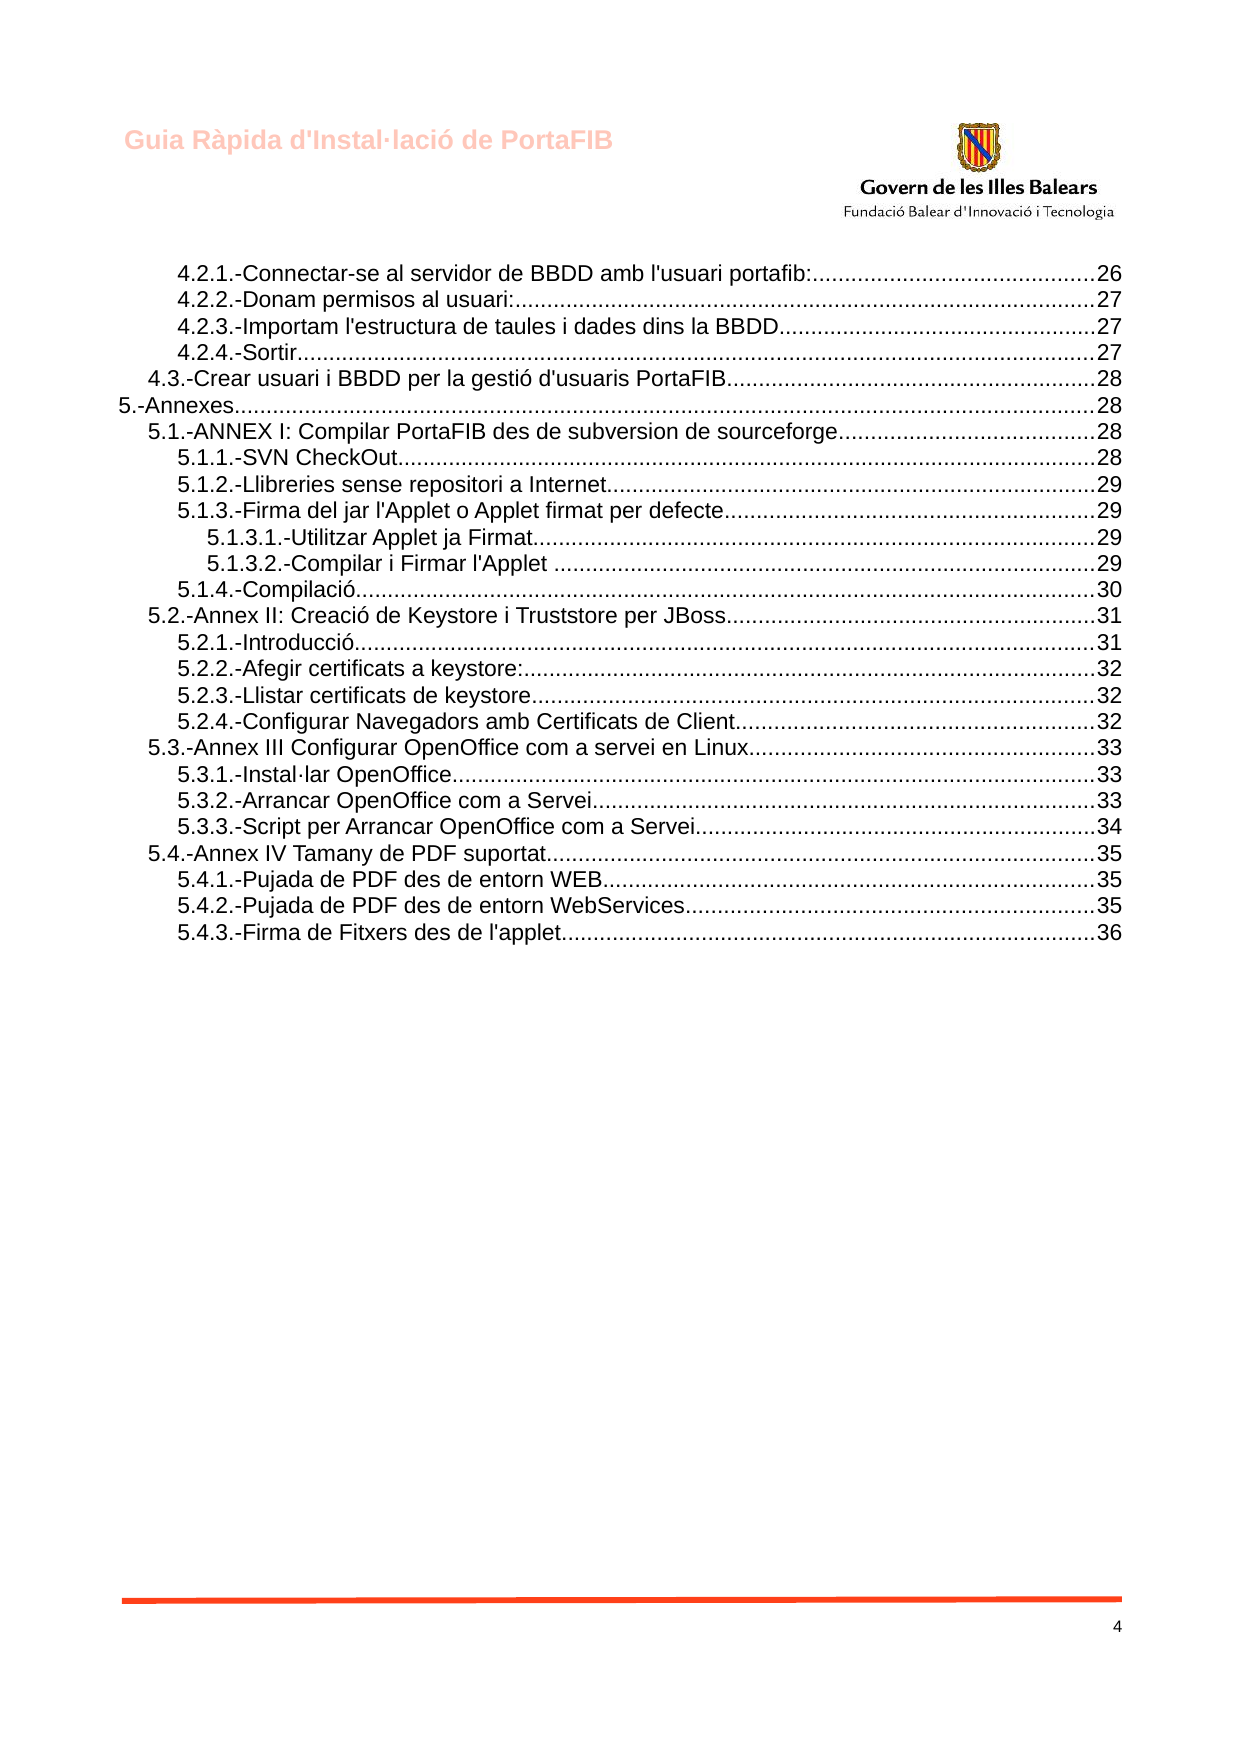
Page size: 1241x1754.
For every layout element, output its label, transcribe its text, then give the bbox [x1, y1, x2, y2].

text 4.2.4.-Sortir 27 [177, 339, 1122, 365]
text 5.1.3.1.-Utilitzar Applet ja Firmat 29 [207, 523, 1122, 550]
picture [840, 123, 1117, 220]
text 5.2.2.-Afegir certificats a keystore: 32 [177, 655, 1122, 682]
text 5.4.1.-Pujada de PDF des de entorn WEB 35 [177, 866, 1122, 892]
text 5.3.1.-Instal·lar OpenOffice 33 [177, 761, 1122, 787]
text 5.2.-Annex II: Creació de Keystore i Truststore per JBoss 31 [148, 602, 1122, 629]
text 5.1.1.-SVN CheckOut 28 [177, 444, 1122, 471]
text 5.1.3.2.-Compilar i Firmar l'Applet 29 [207, 550, 1122, 576]
text 5.3.2.-Arrancar OpenOffice com a Servei 33 [177, 787, 1122, 813]
text 5.3.-Annex III Configurar OpenOffice com a servei en Linux 33 [148, 734, 1122, 761]
text 5.4.3.-Firma de Fitxers des de l'applet. 36 [177, 919, 1122, 945]
text 5.1.-ANNEX I: Compilar PortaFIB des de subversion de sourceforge 28 [148, 418, 1122, 444]
text 4.2.3.-Importam l'estructura de taules i dades dins la BBDD 27 [177, 313, 1122, 339]
text 5.1.2.-Llibreries sense repositori a Internet 29 [177, 471, 1122, 497]
text 5.1.4.-Compilació 30 [177, 576, 1122, 602]
text 5.1.3.-Firma del jar l'Applet o Applet firmat per defecte 29 [177, 497, 1122, 523]
text 5.3.3.-Script per Arrancar OpenOffice com a Servei 34 [177, 813, 1122, 840]
text 5.2.3.-Llistar certificats de keystore 32 [177, 682, 1122, 708]
text 5.4.2.-Pujada de PDF des de entorn WebServices 35 [177, 892, 1122, 919]
text 5.-Annexes 28 [118, 392, 1122, 418]
text 5.4.-Annex IV Tamany de PDF suportat 35 [148, 840, 1122, 866]
text 5.2.1.-Introducció 31 [177, 629, 1122, 655]
text 4.2.2.-Donam permisos al usuari: 27 [177, 286, 1122, 313]
text 4.2.1.-Connectar-se al servidor de BBDD amb l'usuari portafib: 26 [177, 260, 1122, 286]
text 5.2.4.-Configurar Navegadors amb Certificats de Client 32 [177, 708, 1122, 734]
text 4.3.-Crear usuari i BBDD per la gestió d'usuaris PortaFIB. 28 [148, 365, 1122, 392]
